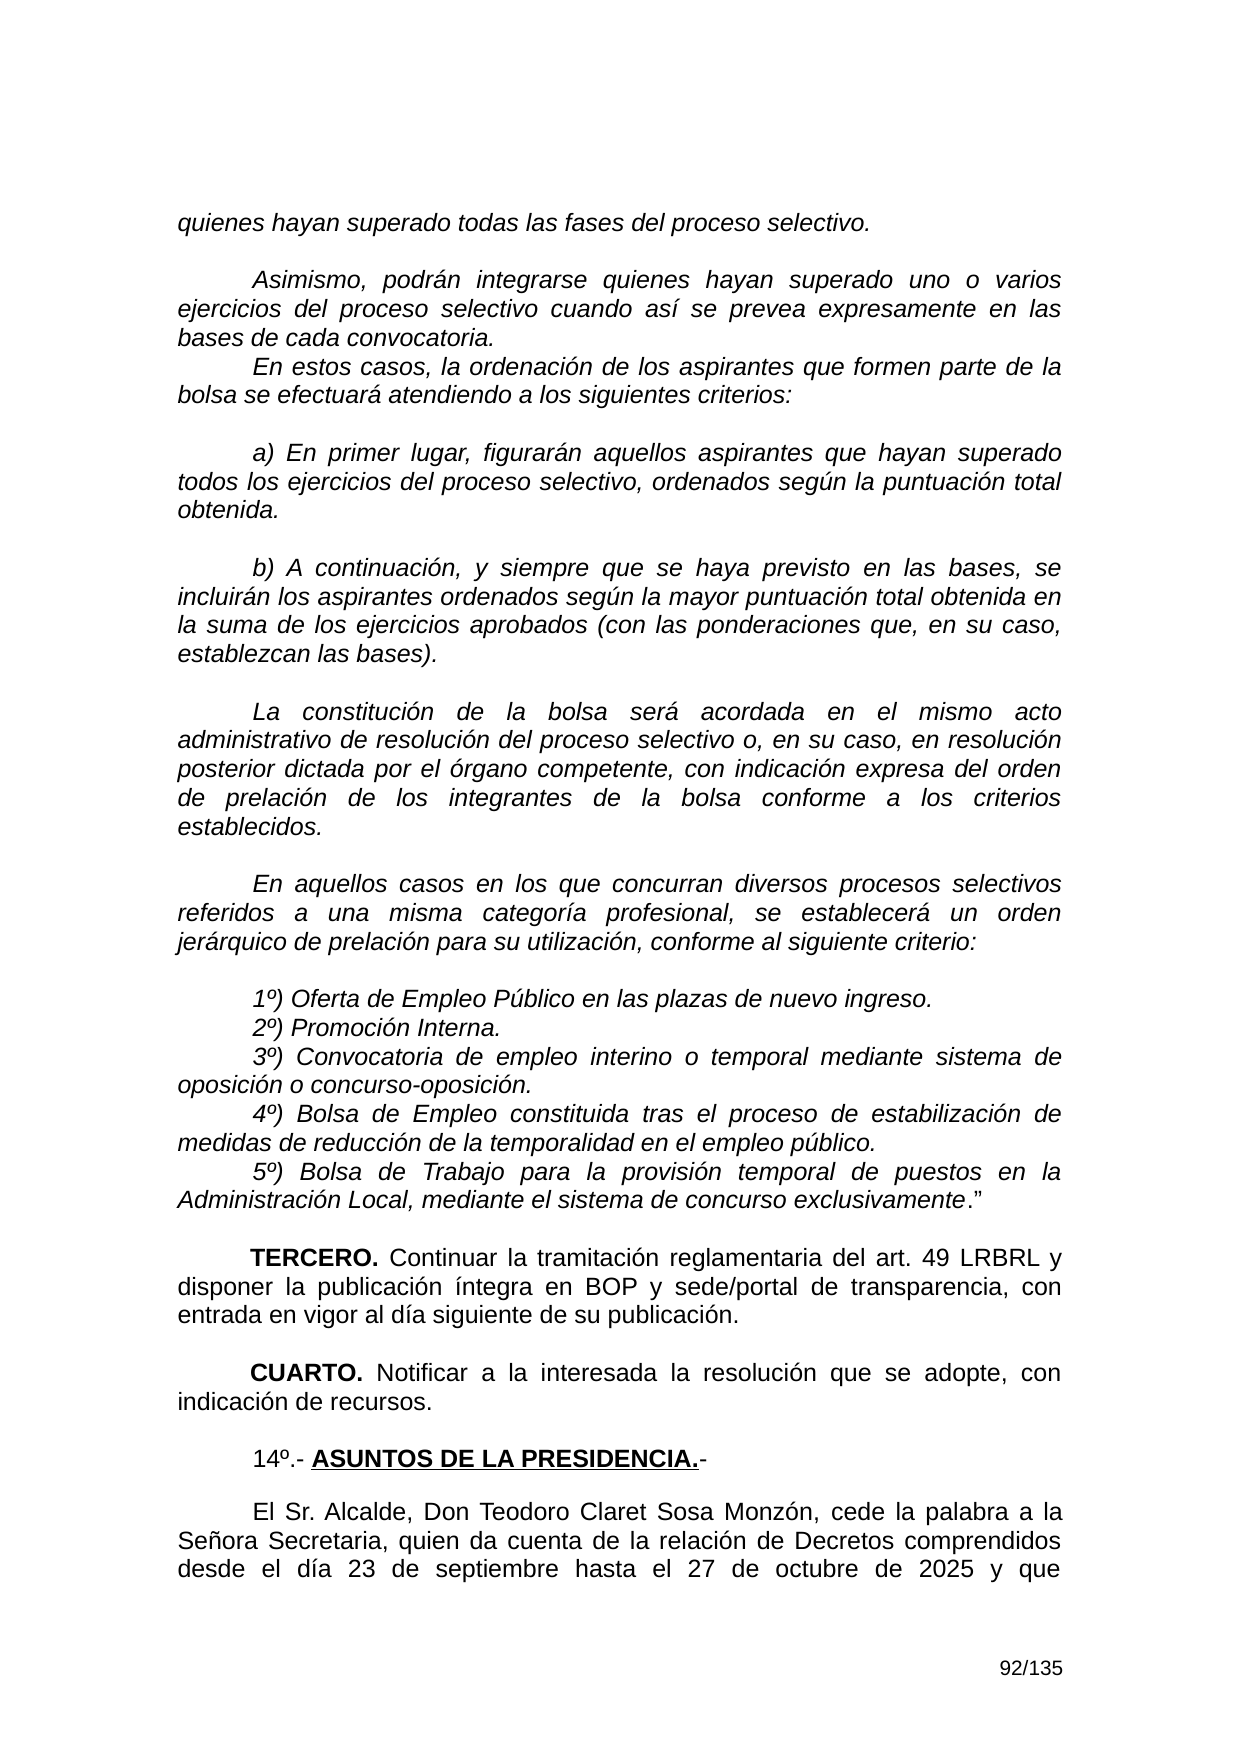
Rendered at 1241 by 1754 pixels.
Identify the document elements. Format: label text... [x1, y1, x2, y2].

text El Sr. Alcalde, Don Teodoro Claret Sosa Monzón, cede la palabra a la Señora Secretaria, quien da cuenta de la relación de Decretos comprendidos desde el día 23 de septiembre hasta el 27 de octubre de 2025 y que [177, 1497, 1063, 1583]
text En estos casos, la ordenación de los aspirantes que formen parte de la bolsa se efectuará atendiendo a los siguientes criterios: [177, 352, 1063, 409]
text 3º) Convocatoria de empleo interino o temporal mediante sistema de oposición o concurso-oposición. [177, 1042, 1063, 1099]
text 1º) Oferta de Empleo Público en las plazas de nuevo ingreso. [177, 984, 1063, 1013]
text b) A continuación, y siempre que se haya previsto en las bases, se incluirán los aspirantes ordenados según la mayor puntuación total obtenida en la suma de los ejercicios aprobados (con las ponderaciones que, en su caso, establezcan las bases). [177, 553, 1063, 668]
text 2º) Promoción Interna. [177, 1013, 1063, 1042]
text Asimismo, podrán integrarse quienes hayan superado uno o varios ejercicios del proceso selectivo cuando así se prevea expresamente en las bases de cada convocatoria. [177, 265, 1063, 352]
text 4º) Bolsa de Empleo constituida tras el proceso de estabilización de medidas de reducción de la temporalidad en el empleo público. [177, 1099, 1063, 1157]
text 5º) Bolsa de Trabajo para la provisión temporal de puestos en la Administración Local, mediante el sistema de concurso exclusivamente.” [177, 1157, 1063, 1214]
text TERCERO. Continuar la tramitación reglamentaria del art. 49 LRBRL y disponer la publicación íntegra en BOP y sede/portal de transparencia, con entrada en vigor al día siguiente de su publicación. [177, 1243, 1063, 1329]
text En aquellos casos en los que concurran diversos procesos selectivos referidos a una misma categoría profesional, se establecerá un orden jerárquico de prelación para su utilización, conforme al siguiente criterio: [177, 869, 1063, 955]
text 14º.- ASUNTOS DE LA PRESIDENCIA.- [177, 1444, 1063, 1473]
text quienes hayan superado todas las fases del proceso selectivo. [177, 208, 1063, 237]
text a) En primer lugar, figurarán aquellos aspirantes que hayan superado todos los ejercicios del proceso selectivo, ordenados según la puntuación total obtenida. [177, 438, 1063, 524]
text La constitución de la bolsa será acordada en el mismo acto administrativo de resolución del proceso selectivo o, en su caso, en resolución posterior dictada por el órgano competente, con indicación expresa del orden de prelación de los integrantes de la bolsa conforme a los criterios establecidos. [177, 697, 1063, 840]
text CUARTO. Notificar a la interesada la resolución que se adopte, con indicación de recursos. [177, 1358, 1063, 1415]
